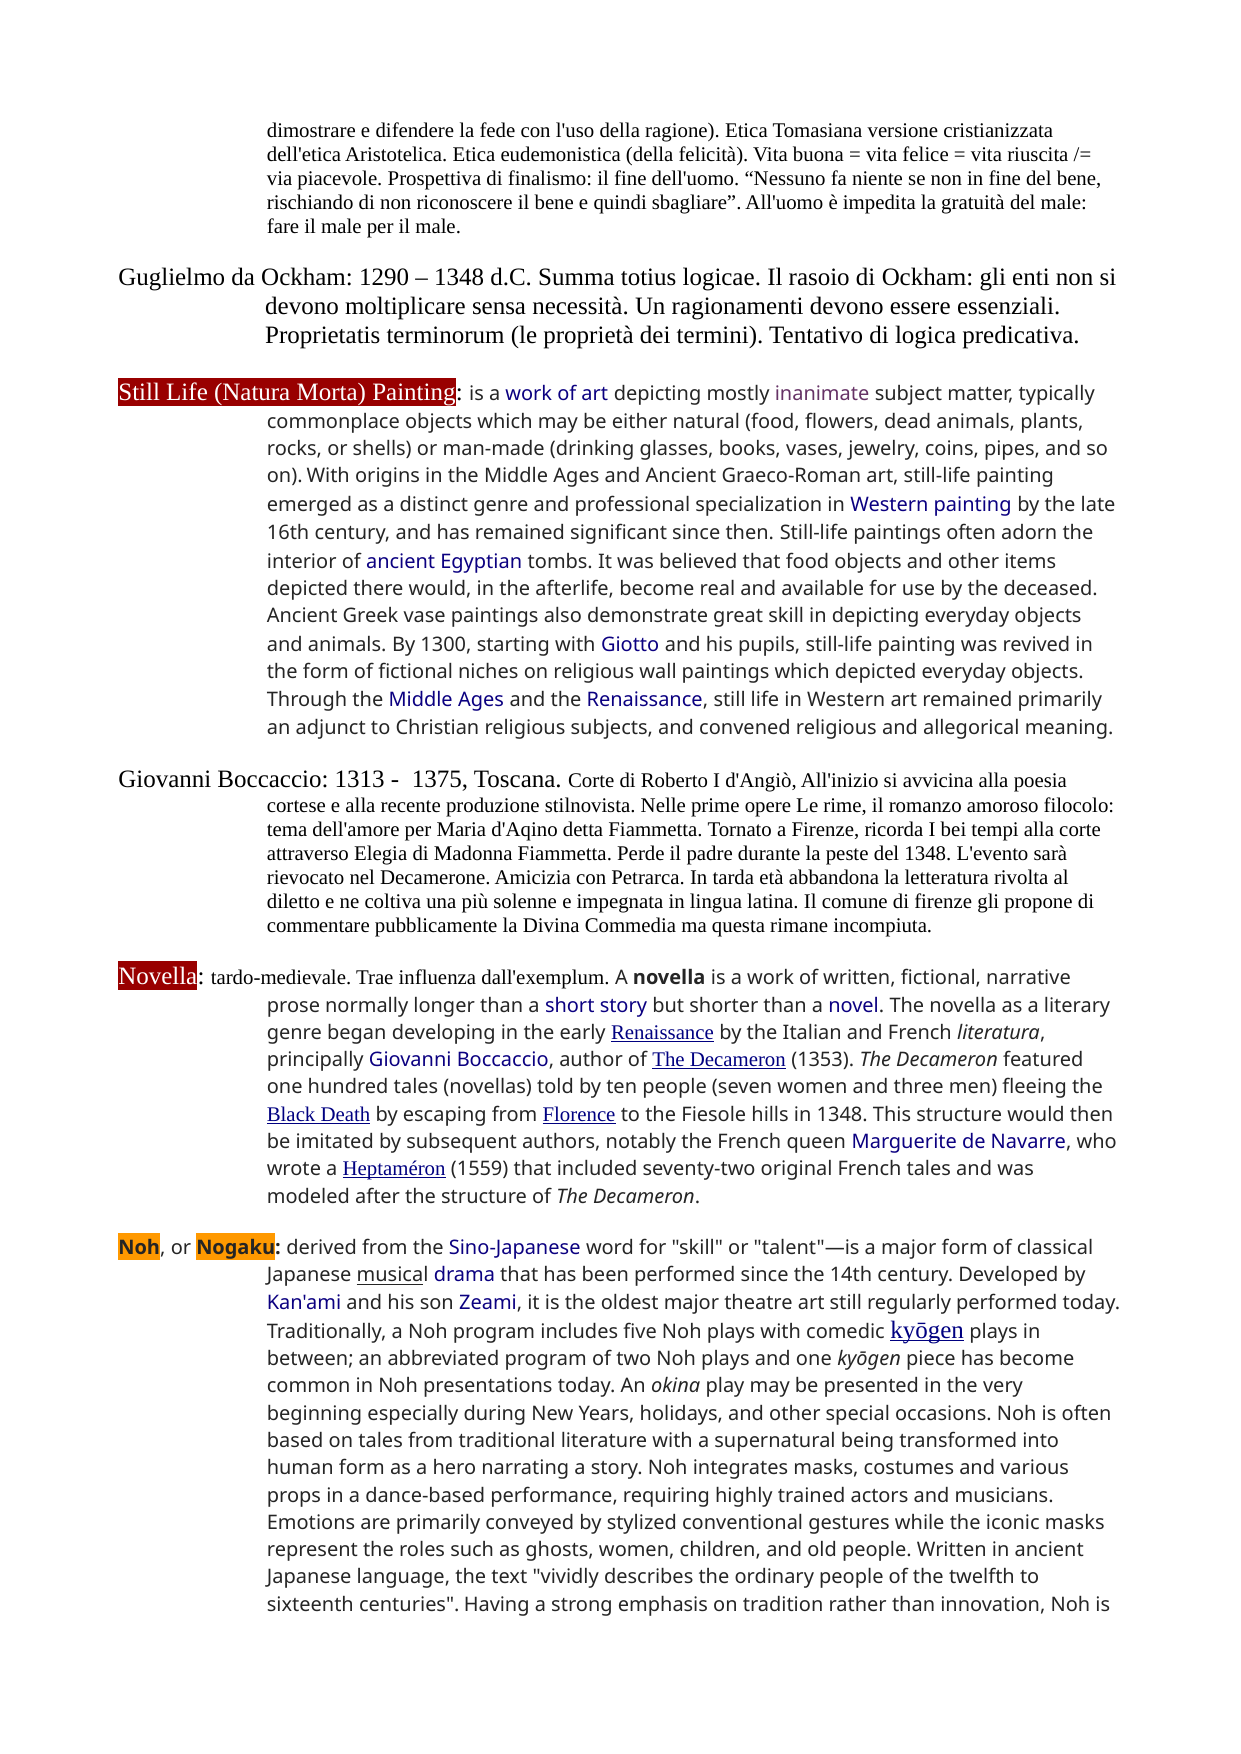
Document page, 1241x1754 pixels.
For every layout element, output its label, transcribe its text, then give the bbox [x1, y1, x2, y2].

text dimostrare e difendere la fede con l'uso della ragione). Etica Tomasiana versione cristianizzata dell'etica Aristotelica. Etica eudemonistica (della felicità). Vita buona = vita felice = vita riuscita /= via piacevole. Prospettiva di finalismo: il fine dell'uomo. “Nessuno fa niente se non in fine del bene, rischiando di non riconoscere il bene e quindi sbagliare”. All'uomo è impedita la gratuità del male: fare il male per il male. [118, 118, 1122, 238]
text Guglielmo da Ockham: 1290 – 1348 d.C. Summa totius logicae. Il rasoio di Ockham: gli enti non si devono moltiplicare sensa necessità. Un ragionamenti devono essere essenziali. Proprietatis terminorum (le proprietà dei termini). Tentativo di logica predicativa. [118, 262, 1122, 349]
text Still Life (Natura Morta) Painting: is a work of art depicting mostly inanimate subject matter, typically commonplace objects which may be either natural (food, flowers, dead animals, plants, rocks, or shells) or man-made (drinking glasses, books, vases, jewelry, coins, pipes, and so on). With origins in the Middle Ages and Ancient Graeco-Roman art, still-life painting emerged as a distinct genre and professional specialization in Western painting by the late 16th century, and has remained significant since then. Still-life paintings often adorn the interior of ancient Egyptian tombs. It was believed that food objects and other items depicted there would, in the afterlife, become real and available for use by the deceased. Ancient Greek vase paintings also demonstrate great skill in depicting everyday objects and animals. By 1300, starting with Giotto and his pupils, still-life painting was revived in the form of fictional niches on religious wall paintings which depicted everyday objects. Through the Middle Ages and the Renaissance, still life in Western art remained primarily an adjunct to Christian religious subjects, and convened religious and allegorical meaning. [118, 377, 1122, 740]
text Giovanni Boccaccio: 1313 - 1375, Toscana. Corte di Roberto I d'Angiò, All'inizio si avvicina alla poesia cortese e alla recente produzione stilnovista. Nelle prime opere Le rime, il romanzo amoroso filocolo: tema dell'amore per Maria d'Aqino detta Fiammetta. Tornato a Firenze, ricorda I bei tempi alla corte attraverso Elegia di Madonna Fiammetta. Perde il padre durante la peste del 1348. L'evento sarà rievocato nel Decamerone. Amicizia con Petrarca. In tarda età abbandona la letteratura rivolta al diletto e ne coltiva una più solenne e impegnata in lingua latina. Il comune di firenze gli propone di commentare pubblicamente la Divina Commedia ma questa rimane incompiuta. [118, 764, 1122, 937]
text Noh, or Nogaku: derived from the Sino-Japanese word for "skill" or "talent"—is a major form of classical Japanese musical drama that has been performed since the 14th century. Developed by Kan'ami and his son Zeami, it is the oldest major theatre art still regularly performed today. Traditionally, a Noh program includes five Noh plays with comedic kyōgen plays in between; an abbreviated program of two Noh plays and one kyōgen piece has become common in Noh presentations today. An okina play may be presented in the very beginning especially during New Years, holidays, and other special occasions. Noh is often based on tales from traditional literature with a supernatural being transformed into human form as a hero narrating a story. Noh integrates masks, costumes and various props in a dance-based performance, requiring highly trained actors and musicians. Emotions are primarily conveyed by stylized conventional gestures while the iconic masks represent the roles such as ghosts, women, children, and old people. Written in ancient Japanese language, the text "vividly describes the ordinary people of the twelfth to sixteenth centuries". Having a strong emphasis on tradition rather than innovation, Noh is [118, 1233, 1122, 1617]
text Novella: tardo-medievale. Trae influenza dall'exemplum. A novella is a work of written, fictional, narrative prose normally longer than a short story but shorter than a novel. The novella as a literary genre began developing in the early Renaissance by the Italian and French literatura, principally Giovanni Boccaccio, author of The Decameron (1353). The Decameron featured one hundred tales (novellas) told by ten people (seven women and three men) fleeing the Black Death by escaping from Florence to the Fiesole hills in 1348. This structure would then be imitated by subsequent authors, notably the French queen Marguerite de Navarre, who wrote a Heptaméron (1559) that included seventy-two original French tales and was modeled after the structure of The Decameron. [118, 961, 1122, 1209]
